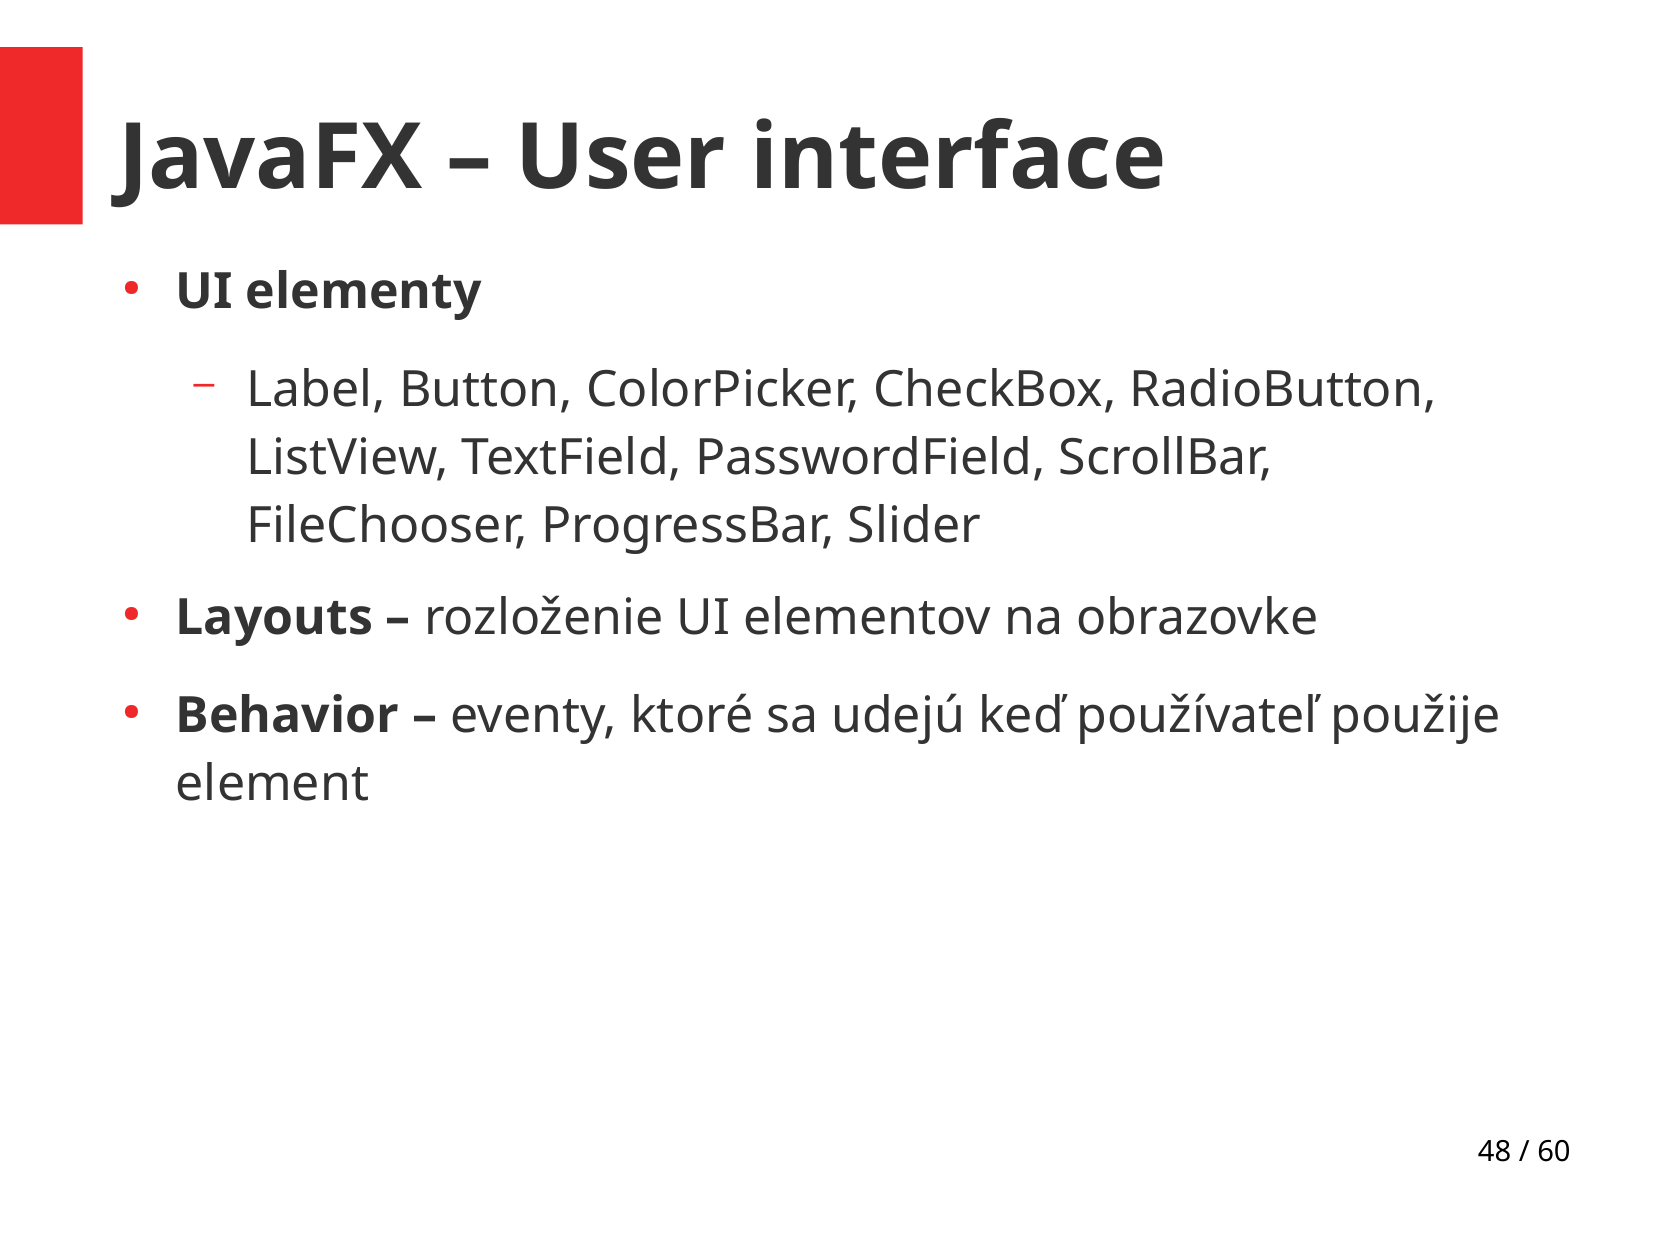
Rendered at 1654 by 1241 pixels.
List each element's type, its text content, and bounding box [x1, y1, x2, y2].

list UI elementy Label, Button, ColorPicker, CheckBox, RadioButton, ListView, TextField, PasswordField, ScrollBar, FileChooser, ProgressBar, Slider Layouts – rozloženie UI elementov na obrazovke Behavior – eventy, ktoré sa udejú keď používateľ použije element [105, 255, 1523, 975]
title JavaFX – User interface [118, 49, 1571, 257]
